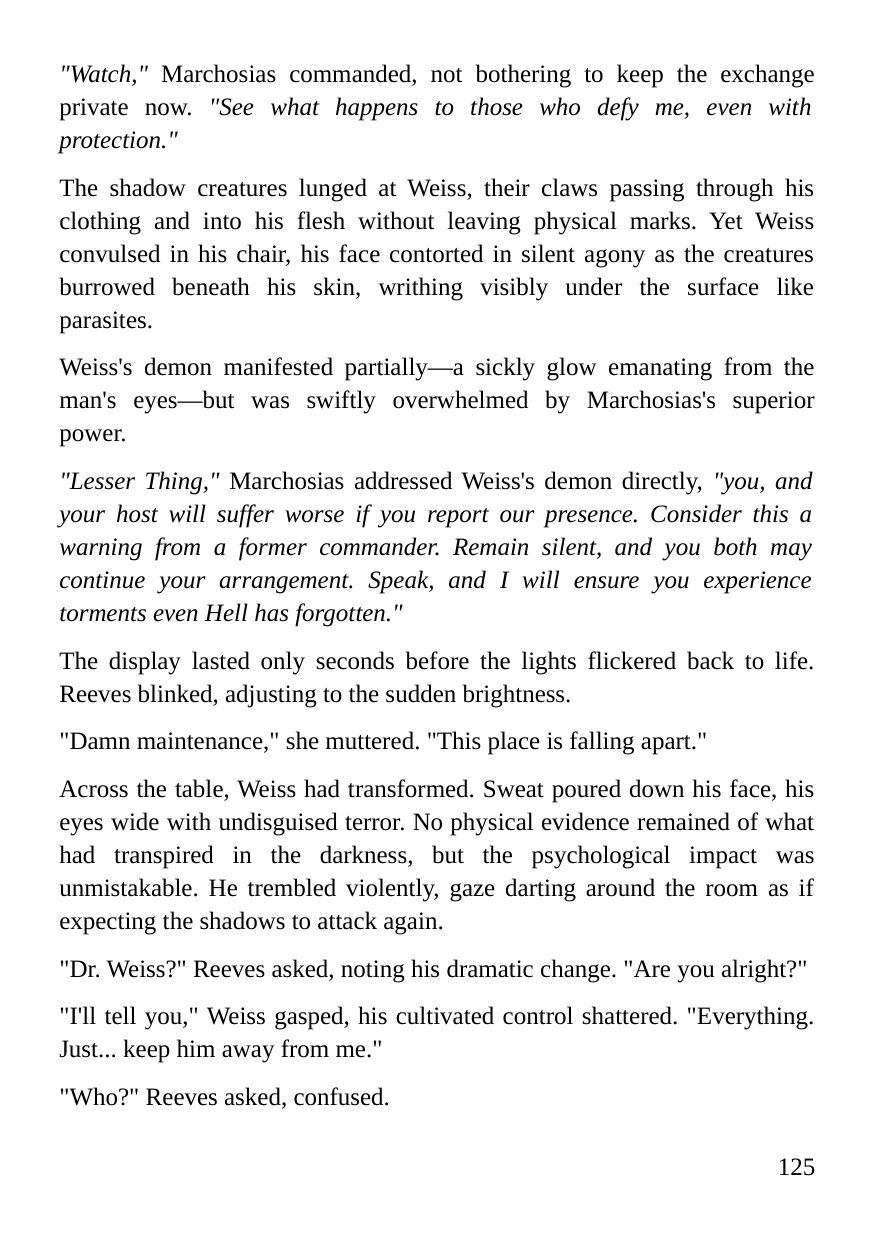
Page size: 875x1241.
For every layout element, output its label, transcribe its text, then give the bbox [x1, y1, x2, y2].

text "Lesser Thing," Marchosias addressed Weiss's demon directly, "you, and your host will suffer worse if you report our presence. Consider this a warning from a former commander. Remain silent, and you both may continue your arrangement. Speak, and I will ensure you experience torments even Hell has forgotten." [59, 466, 815, 627]
text "I'll tell you," Weiss gasped, his cultivated control shattered. "Everything. Just... keep him away from me." [59, 1001, 815, 1063]
text "Dr. Weiss?" Reeves asked, noting his dramatic change. "Are you alright?" [59, 954, 815, 982]
text "Damn maintenance," she muttered. "This place is falling apart." [59, 726, 815, 755]
text "Watch," Marchosias commanded, not bothering to keep the exchange private now. "See what happens to those who defy me, even with protection." [59, 59, 815, 154]
text Across the table, Weiss had transformed. Sweat poured down his face, his eyes wide with undisguised terror. No physical evidence remained of what had transpired in the darkness, but the psychological impact was unmistakable. He trembled violently, gaze darting around the room as if expecting the shadows to attack again. [59, 774, 815, 935]
text Weiss's demon manifested partially—a sickly glow emanating from the man's eyes—but was swiftly overwhelmed by Marchosias's superior power. [59, 352, 815, 447]
text "Who?" Reeves asked, confused. [59, 1082, 815, 1111]
text The display lasted only seconds before the lights flickered back to life. Reeves blinked, adjusting to the sudden brightness. [59, 646, 815, 707]
text The shadow creatures lunged at Weiss, their claws passing through his clothing and into his flesh without leaving physical marks. Yet Weiss convulsed in his chair, his face contorted in silent agony as the creatures burrowed beneath his skin, writhing visibly under the surface like parasites. [59, 173, 815, 333]
